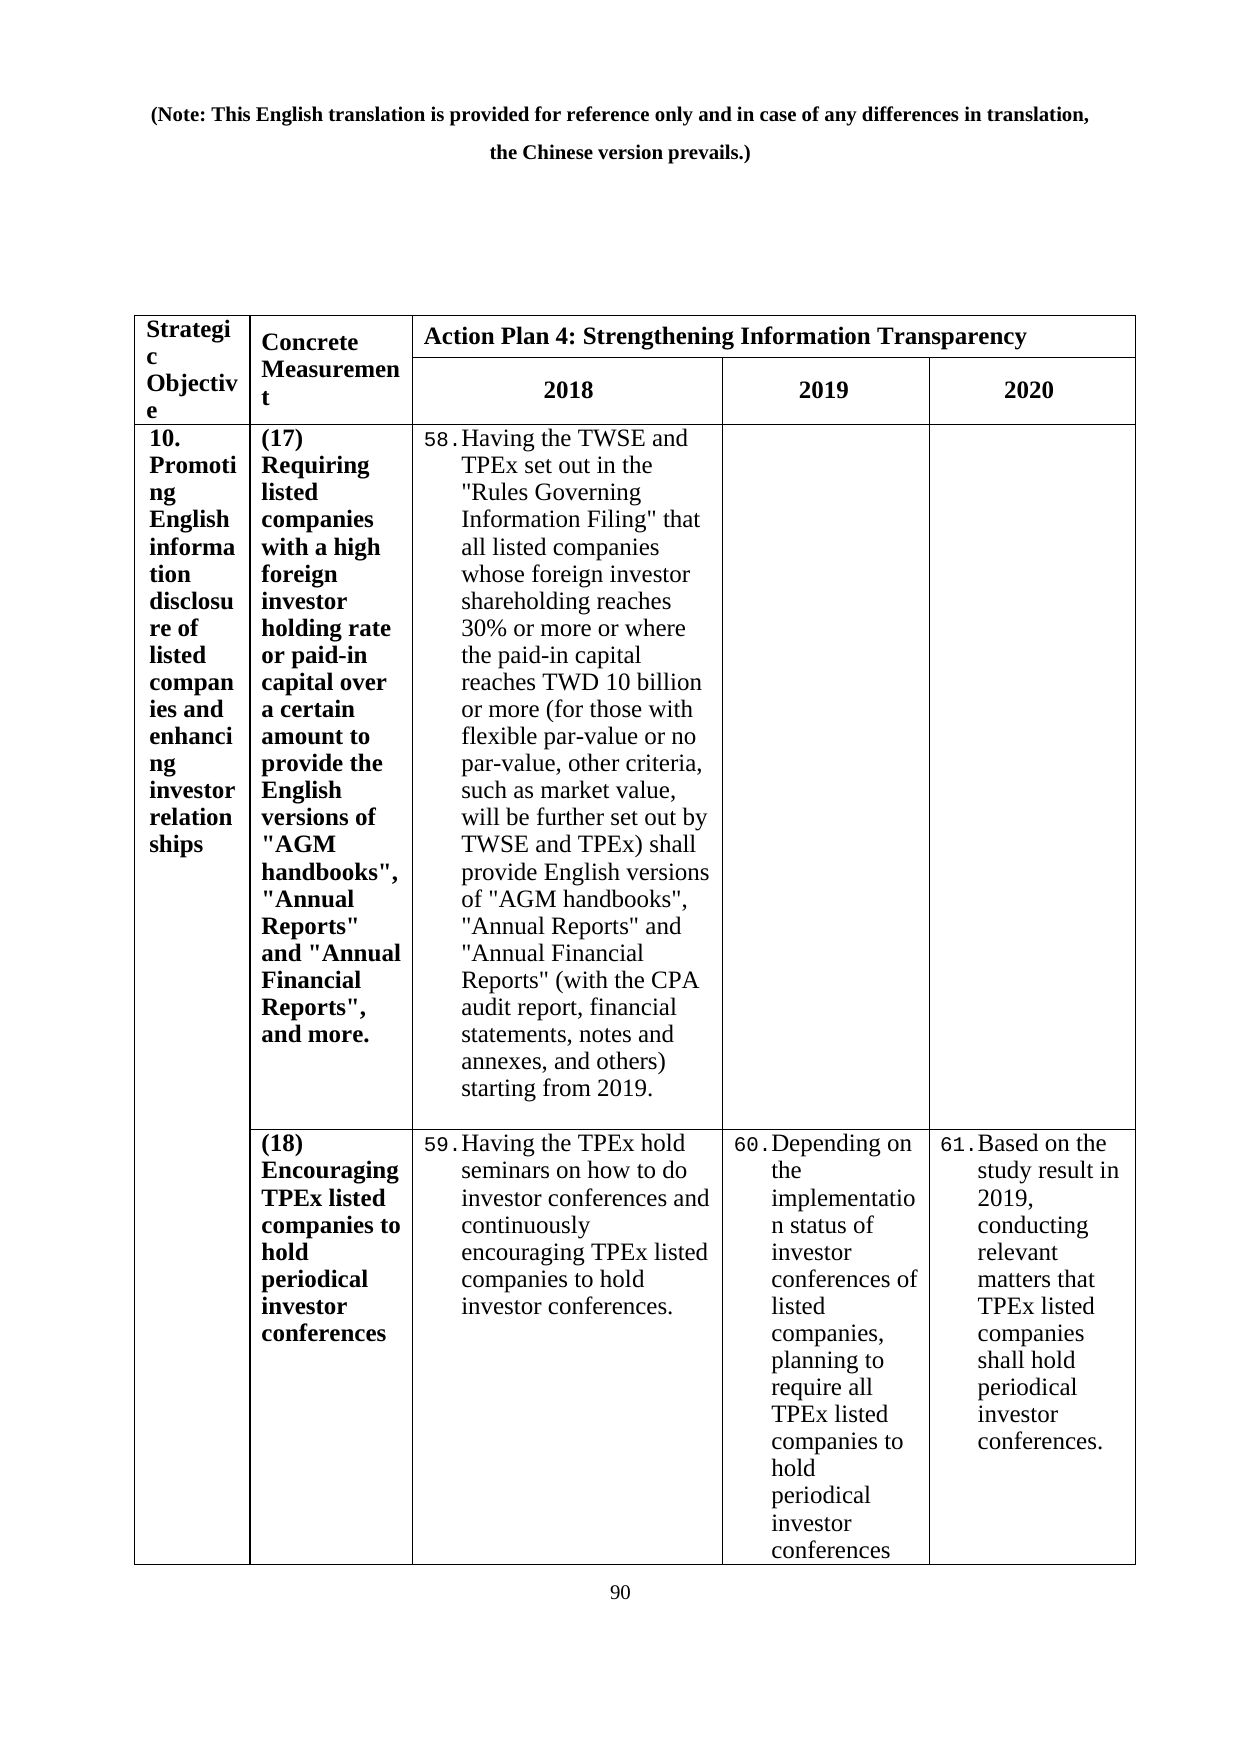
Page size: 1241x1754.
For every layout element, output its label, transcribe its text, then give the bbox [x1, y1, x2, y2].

table_cell [930, 425, 1135, 1129]
table_cell 2018 [413, 358, 722, 424]
table_cell [723, 425, 929, 1129]
table_cell 10. Promoting English information disclosure of listed companies and enhancing investor relationships [135, 425, 249, 1563]
table_cell (17) Requiring listed companies with a high foreign investor holding rate or paid-in capital over a certain amount to provide the English versions of "AGM handbooks", "Annual Reports" and "Annual Financial Reports", and more. [251, 425, 412, 1129]
table_cell (18) Encouraging TPEx listed companies to hold periodical investor conferences [251, 1130, 412, 1563]
table_cell Having the TPEx hold seminars on how to do investor conferences and continuously encouraging TPEx listed companies to hold investor conferences. [413, 1130, 722, 1563]
table_cell Having the TWSE and TPEx set out in the "Rules Governing Information Filing" that all listed companies whose foreign investor shareholding reaches 30% or more or where the paid-in capital reaches TWD 10 billion or more (for those with flexible par-value or no par-value, other criteria, such as market value, will be further set out by TWSE and TPEx) shall provide English versions of "AGM handbooks", "Annual Reports" and "Annual Financial Reports" (with the CPA audit report, financial statements, notes and annexes, and others) starting from 2019. [413, 425, 722, 1129]
table_cell Depending on the implementation status of investor conferences of listed companies, planning to require all TPEx listed companies to hold periodical investor conferences [723, 1130, 929, 1563]
table_cell 2020 [930, 358, 1135, 424]
table_header Action Plan 4: Strengthening Information Transparency [413, 316, 1135, 357]
table_cell Based on the study result in 2019, conducting relevant matters that TPEx listed companies shall hold periodical investor conferences. [930, 1130, 1135, 1563]
table_header Strategic Objective [135, 316, 249, 424]
table_header Concrete Measurement [251, 316, 412, 424]
table_cell 2019 [723, 358, 929, 424]
